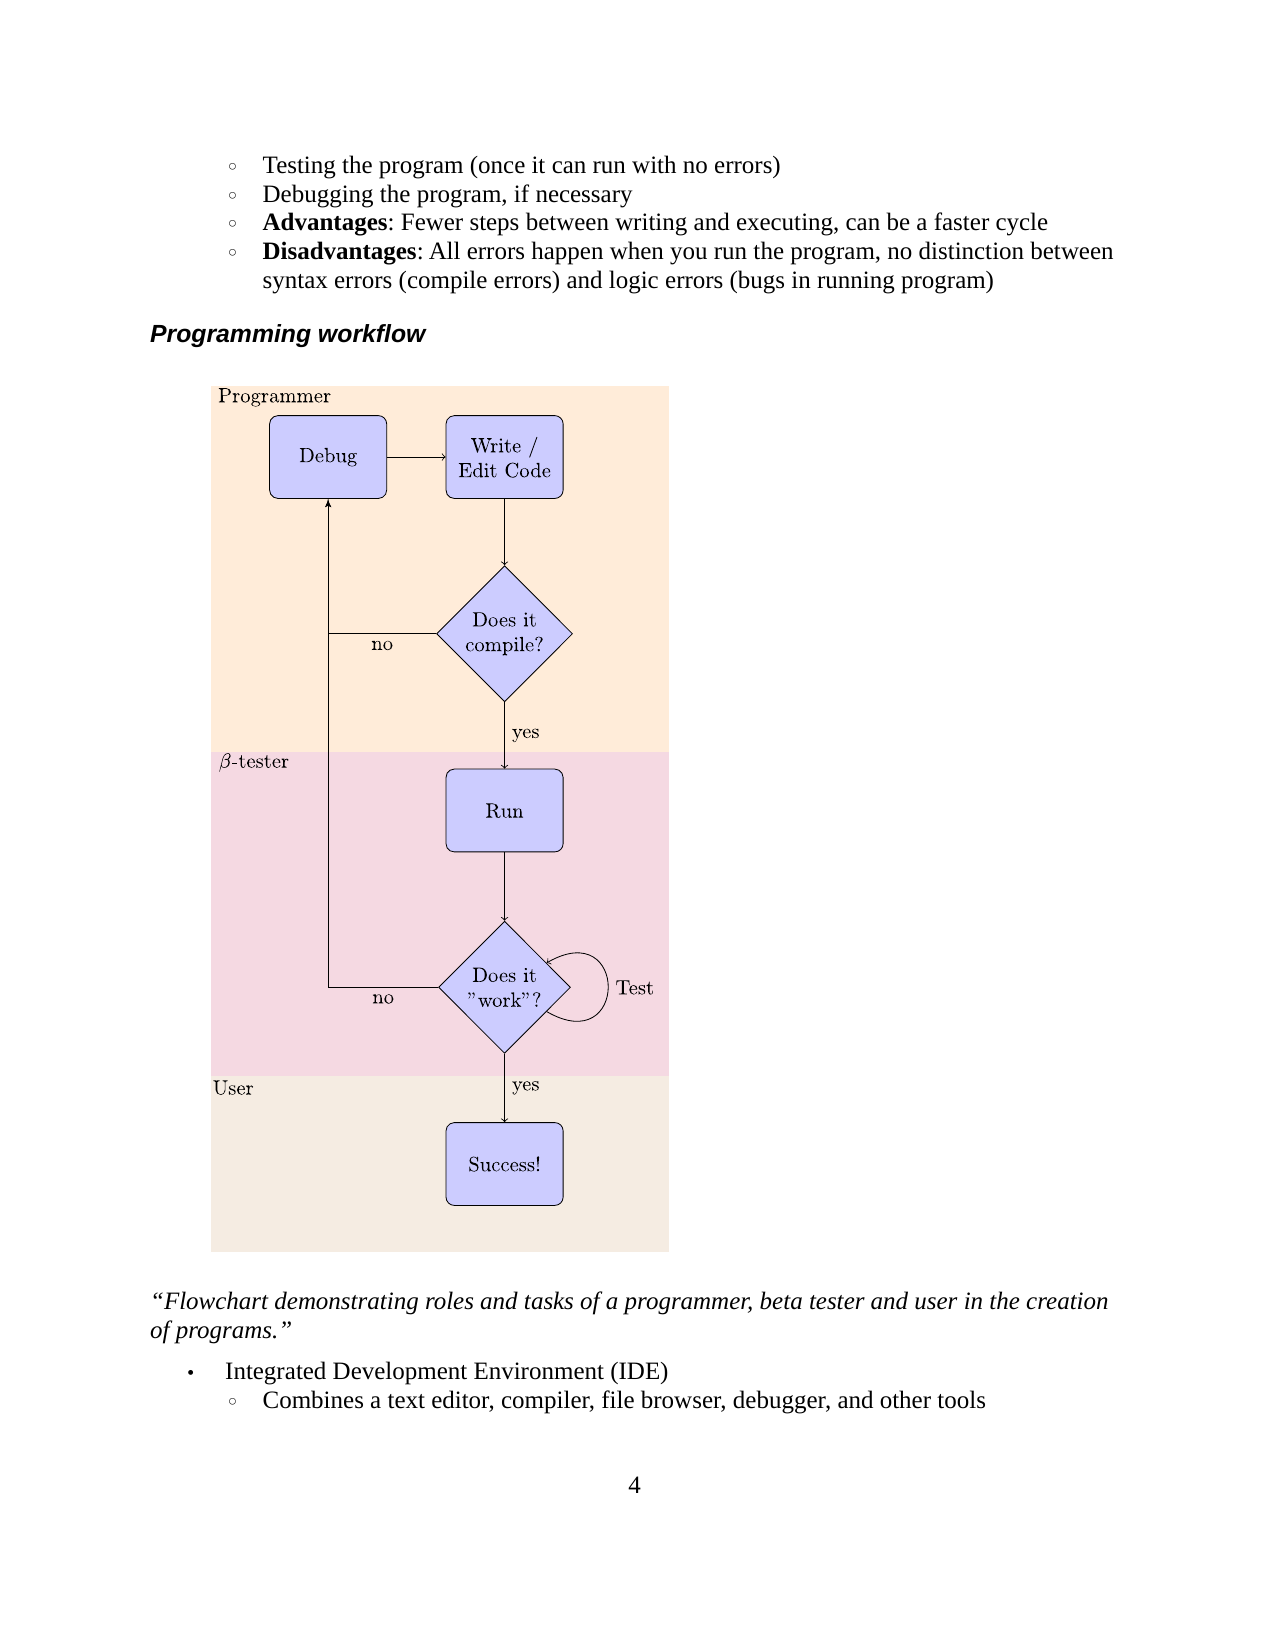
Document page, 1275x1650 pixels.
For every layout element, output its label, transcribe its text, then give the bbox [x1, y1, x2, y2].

list Debugging the program, if necessary [225, 179, 1125, 207]
list Integrated Development Environment (IDE) [187, 1356, 1125, 1385]
text “Flowchart demonstrating roles and tasks of a programmer, beta tester and user in the creation of programs.” [150, 1286, 1125, 1344]
list Advantages: Fewer steps between writing and executing, can be a faster cycle [225, 207, 1125, 236]
list Disadvantages: All errors happen when you run the program, no distinction between syntax errors (compile errors) and logic errors (bugs in running program) [225, 236, 1125, 294]
list Combines a text editor, compiler, file browser, debugger, and other tools [225, 1385, 1125, 1414]
list Testing the program (once it can run with no errors) [225, 150, 1125, 179]
subtitle Programming workflow [150, 319, 1125, 347]
